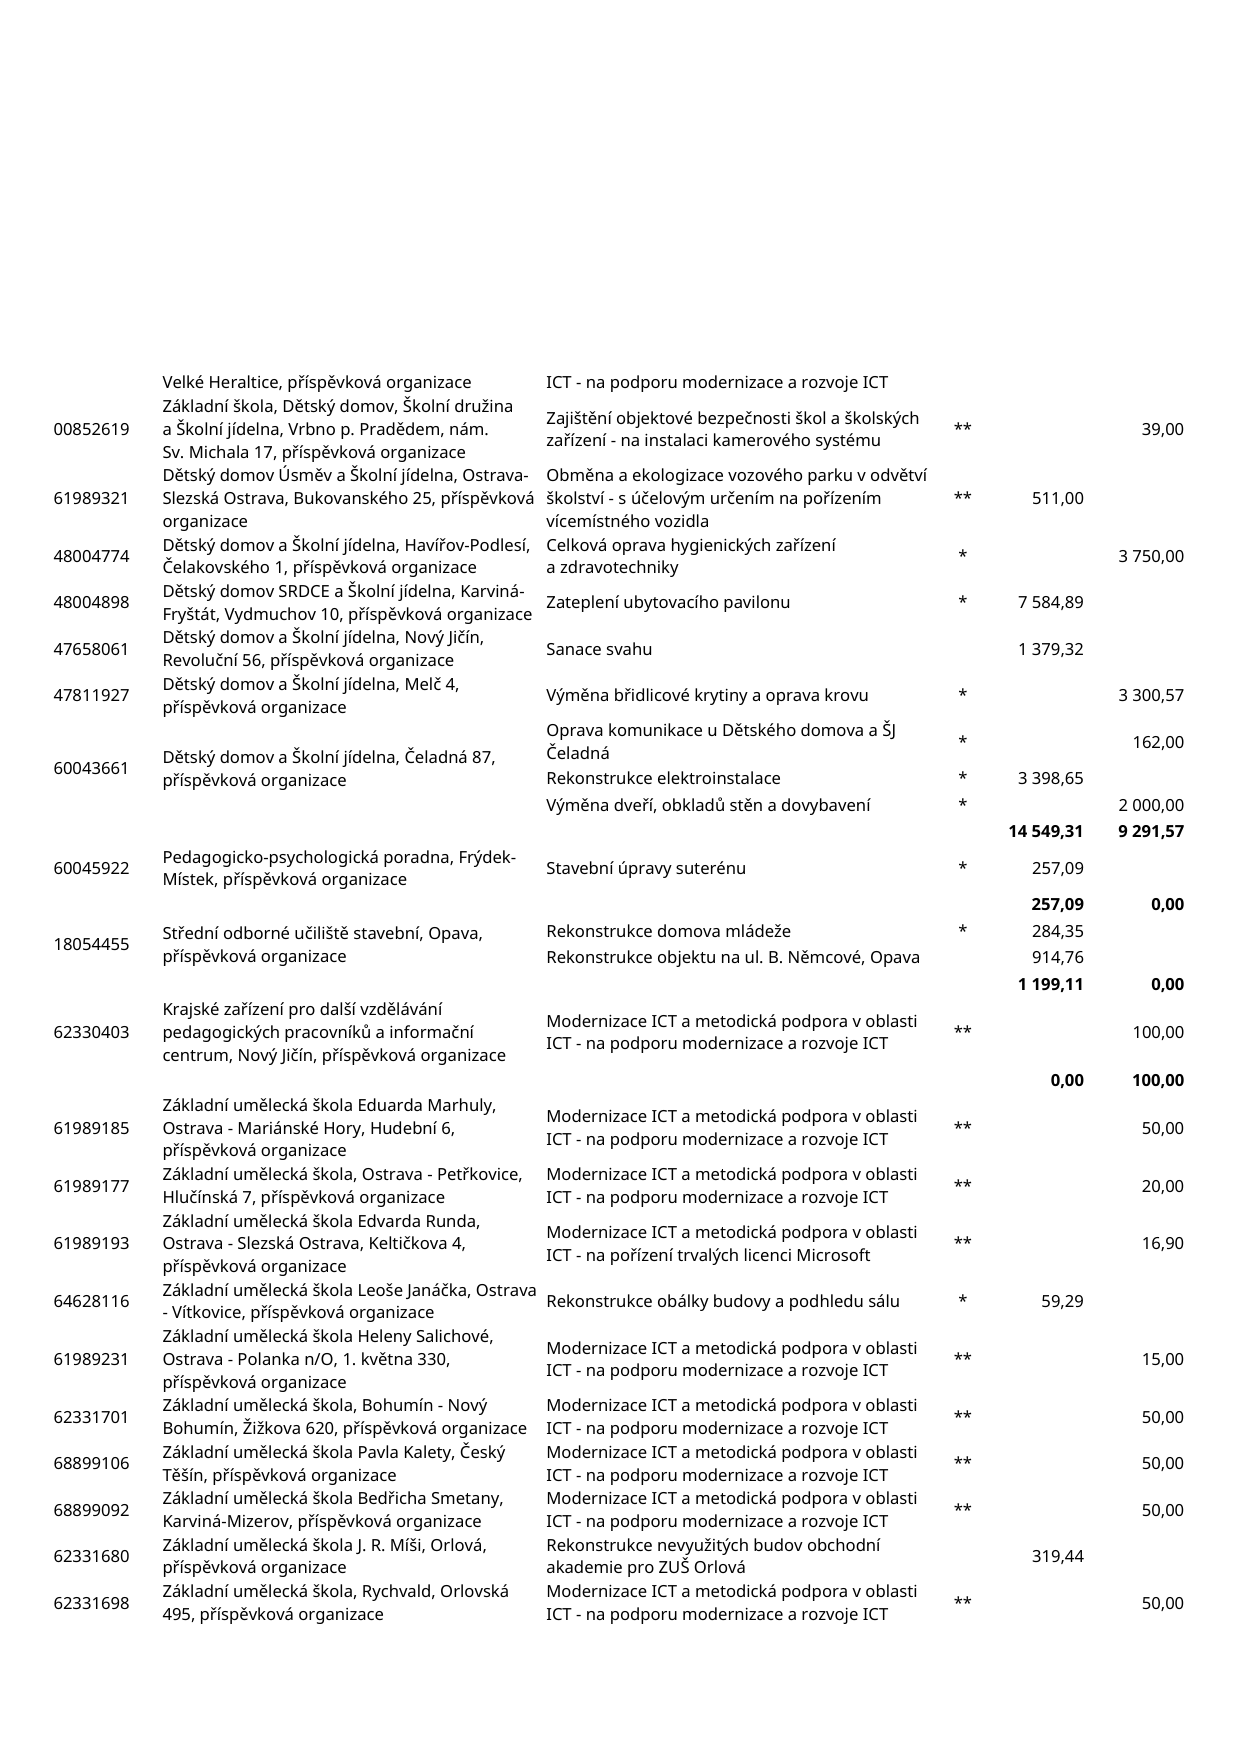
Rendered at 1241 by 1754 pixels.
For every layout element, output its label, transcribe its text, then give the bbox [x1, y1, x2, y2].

table_cell [984, 533, 1089, 579]
table_cell 162,00 [1090, 719, 1190, 764]
table_header Příjemce [157, 75, 540, 370]
table_cell Stavební úpravy suterénu [541, 845, 942, 891]
table_cell [943, 371, 983, 394]
table_cell [943, 892, 983, 917]
table_cell 18054455 [51, 918, 132, 970]
table_cell ** [943, 1441, 983, 1486]
table_header Neinvestice [1090, 75, 1190, 370]
table_cell ** [943, 395, 983, 463]
table_cell 0,00 [984, 1067, 1089, 1093]
table_cell 62331680 [51, 1534, 132, 1579]
table_cell Základní umělecká škola, Rychvald, Orlovská 495, příspěvková organizace [157, 1580, 540, 1625]
table_cell [984, 395, 1089, 463]
table_cell [984, 371, 1089, 394]
table_cell 100,00 [1090, 998, 1190, 1066]
table_cell Základní umělecká škola Edvarda Runda, Ostrava - Slezská Ostrava, Keltičkova 4, příspěvková organizace [157, 1209, 540, 1277]
table_header Investice [984, 75, 1089, 370]
table_cell Základní umělecká škola Leoše Janáčka, Ostrava - Vítkovice, příspěvková organizace [157, 1279, 540, 1324]
table_cell 50,00 [1090, 1394, 1190, 1439]
table_cell Dětský domov a Školní jídelna, Melč 4, příspěvková organizace [157, 673, 540, 718]
table_cell 68899106 [51, 1441, 132, 1486]
table_cell [133, 918, 156, 970]
table_cell [984, 719, 1089, 764]
table_cell [1090, 626, 1190, 672]
table_cell [984, 673, 1089, 718]
table_cell 61989177 [51, 1163, 132, 1208]
table_cell 47658061 [51, 626, 132, 672]
table_cell Modernizace ICT a metodická podpora v oblasti ICT - na podporu modernizace a rozvoje ICT [541, 1094, 942, 1162]
table_cell 47811927 [51, 673, 132, 718]
table_cell 14 549,31 [984, 819, 1089, 844]
table_cell Oprava komunikace u Dětského domova a ŠJ Čeladná [541, 719, 942, 764]
table_cell ** [943, 1394, 983, 1439]
table_cell Základní umělecká škola Heleny Salichové, Ostrava - Polanka n/O, 1. května 330, příspěvková organizace [157, 1325, 540, 1393]
table_cell Modernizace ICT a metodická podpora v oblasti ICT - na podporu modernizace a rozvoje ICT [541, 1580, 942, 1625]
table_cell [943, 945, 983, 970]
table_cell 0,00 [1090, 892, 1190, 917]
table_cell Základní umělecká škola, Ostrava - Petřkovice, Hlučínská 7, příspěvková organizace [157, 1163, 540, 1208]
table_cell Modernizace ICT a metodická podpora v oblasti ICT - na podporu modernizace a rozvoje ICT [541, 1487, 942, 1532]
table_cell 64628116 [51, 1279, 132, 1324]
table_header Forma poskytnutí [943, 75, 983, 370]
table_cell 61989185 [51, 1094, 132, 1162]
table_cell [943, 819, 983, 844]
table_cell [133, 998, 156, 1066]
table_cell [984, 1394, 1089, 1439]
table_cell [1090, 918, 1190, 944]
table_cell Základní umělecká škola, Bohumín - Nový Bohumín, Žižkova 620, příspěvková organizace [157, 1394, 540, 1439]
table_cell [943, 1067, 983, 1093]
table_cell 68899092 [51, 1487, 132, 1532]
table_cell Výměna břidlicové krytiny a oprava krovu [541, 673, 942, 718]
table_cell [984, 1580, 1089, 1625]
table_cell 50,00 [1090, 1487, 1190, 1532]
table_cell [1090, 845, 1190, 891]
table_cell Krajské zařízení pro další vzdělávání pedagogických pracovníků a informační centrum, Nový Jičín, příspěvková organizace [157, 998, 540, 1066]
table_cell 20,00 [1090, 1163, 1190, 1208]
table_cell * [943, 719, 983, 764]
table_cell [133, 464, 156, 532]
table_cell 0,00 [1090, 971, 1190, 997]
table_cell Rekonstrukce obálky budovy a podhledu sálu [541, 1279, 942, 1324]
table_cell 16,90 [1090, 1209, 1190, 1277]
table_cell 284,35 [984, 918, 1089, 944]
table_cell [133, 1163, 156, 1208]
table_cell 914,76 [984, 945, 1089, 970]
table_cell 257,09 [984, 892, 1089, 917]
table_cell [133, 395, 156, 463]
table_cell Rekonstrukce elektroinstalace [541, 766, 942, 791]
table_cell [133, 719, 156, 818]
table_cell 9 291,57 [1090, 819, 1190, 844]
table_cell [133, 1325, 156, 1393]
table_cell [1090, 945, 1190, 970]
table_cell 50,00 [1090, 1441, 1190, 1486]
table_cell [943, 1534, 983, 1579]
table_cell Zajištění objektové bezpečnosti škol a školských zařízení - na instalaci kamerového systému [541, 395, 942, 463]
table_cell [133, 845, 156, 891]
table_cell ** [943, 1325, 983, 1393]
table_header IČO [51, 75, 132, 370]
table_cell 3 398,65 [984, 766, 1089, 791]
table_header Název akce [541, 75, 942, 370]
table_cell ** [943, 998, 983, 1066]
table_cell 511,00 [984, 464, 1089, 532]
table_cell 3 750,00 [1090, 533, 1190, 579]
table_cell [133, 1394, 156, 1439]
table_cell Velké Heraltice, příspěvková organizace [157, 371, 540, 394]
table_cell [984, 1441, 1089, 1486]
table_cell * [943, 766, 983, 791]
table_cell ** [943, 1163, 983, 1208]
table_cell Dětský domov SRDCE a Školní jídelna, Karviná-Fryštát, Vydmuchov 10, příspěvková organizace [157, 580, 540, 625]
table_cell [943, 626, 983, 672]
table_cell 62330403 [51, 998, 132, 1066]
table_cell 62331698 [51, 1580, 132, 1625]
table_cell Celkem domovy mládeže [51, 971, 942, 997]
table_cell [984, 1209, 1089, 1277]
table_cell [1090, 1279, 1190, 1324]
table_cell 61989321 [51, 464, 132, 532]
table_cell * [943, 533, 983, 579]
table_cell [984, 1163, 1089, 1208]
table_cell Modernizace ICT a metodická podpora v oblasti ICT - na podporu modernizace a rozvoje ICT [541, 1325, 942, 1393]
table_cell Základní umělecká škola Eduarda Marhuly, Ostrava - Mariánské Hory, Hudební 6, příspěvková organizace [157, 1094, 540, 1162]
table_cell * [943, 792, 983, 818]
table_cell [133, 1279, 156, 1324]
table_cell [984, 1094, 1089, 1162]
table_cell [133, 533, 156, 579]
table_cell 257,09 [984, 845, 1089, 891]
table_cell Základní umělecká škola Pavla Kalety, Český Těšín, příspěvková organizace [157, 1441, 540, 1486]
table_cell 62331701 [51, 1394, 132, 1439]
table_cell Celkem ostatní zařízení související s výchovou a vzděláváním mládeže [51, 1067, 942, 1093]
table_cell Pedagogicko-psychologická poradna, Frýdek-Místek, příspěvková organizace [157, 845, 540, 891]
table_cell Sanace svahu [541, 626, 942, 672]
table_cell [1090, 464, 1190, 532]
table_cell [1090, 766, 1190, 791]
table_cell ICT - na podporu modernizace a rozvoje ICT [541, 371, 942, 394]
table_cell ** [943, 1580, 983, 1625]
table_cell Modernizace ICT a metodická podpora v oblasti ICT - na podporu modernizace a rozvoje ICT [541, 1163, 942, 1208]
table_cell Rekonstrukce objektu na ul. B. Němcové, Opava [541, 945, 942, 970]
table_cell 3 300,57 [1090, 673, 1190, 718]
table_cell Celkem dětské domovy [51, 819, 942, 844]
table_cell Zateplení ubytovacího pavilonu [541, 580, 942, 625]
table_cell Dětský domov a Školní jídelna, Havířov-Podlesí, Čelakovského 1, příspěvková organizace [157, 533, 540, 579]
table_cell [133, 673, 156, 718]
table_cell 60043661 [51, 719, 132, 818]
table_cell [133, 1441, 156, 1486]
table_cell 1 199,11 [984, 971, 1089, 997]
table_cell [133, 580, 156, 625]
table_cell 39,00 [1090, 395, 1190, 463]
table_cell 2 000,00 [1090, 792, 1190, 818]
table_cell [943, 971, 983, 997]
table_cell * [943, 580, 983, 625]
table_cell 59,29 [984, 1279, 1089, 1324]
table_cell 48004898 [51, 580, 132, 625]
table_cell 100,00 [1090, 1067, 1190, 1093]
table_cell Celková oprava hygienických zařízení a zdravotechniky [541, 533, 942, 579]
table_cell 61989231 [51, 1325, 132, 1393]
table_cell 50,00 [1090, 1094, 1190, 1162]
table_cell [1090, 371, 1190, 394]
table_cell Základní škola, Dětský domov, Školní družina a Školní jídelna, Vrbno p. Pradědem, nám. Sv. Michala 17, příspěvková organizace [157, 395, 540, 463]
table_cell [133, 626, 156, 672]
table_cell Modernizace ICT a metodická podpora v oblasti ICT - na podporu modernizace a rozvoje ICT [541, 1394, 942, 1439]
table_cell [133, 1487, 156, 1532]
table_header Pozn. [133, 75, 156, 370]
table_cell ** [943, 1209, 983, 1277]
table_cell [133, 1209, 156, 1277]
table_cell 48004774 [51, 533, 132, 579]
table_cell Střední odborné učiliště stavební, Opava, příspěvková organizace [157, 918, 540, 970]
table_cell Rekonstrukce domova mládeže [541, 918, 942, 944]
table_cell 319,44 [984, 1534, 1089, 1579]
table_cell [984, 792, 1089, 818]
table_cell Výměna dveří, obkladů stěn a dovybavení [541, 792, 942, 818]
table_cell * [943, 918, 983, 944]
table_cell Modernizace ICT a metodická podpora v oblasti ICT - na pořízení trvalých licenci Microsoft [541, 1209, 942, 1277]
table_cell Celkem zařízení výchovného poradenství [51, 892, 942, 917]
table_cell ** [943, 1487, 983, 1532]
table_cell 50,00 [1090, 1580, 1190, 1625]
table_cell [984, 998, 1089, 1066]
table_cell 61989193 [51, 1209, 132, 1277]
table_cell [133, 1580, 156, 1625]
table_cell Dětský domov a Školní jídelna, Čeladná 87, příspěvková organizace [157, 719, 540, 818]
table_cell Modernizace ICT a metodická podpora v oblasti ICT - na podporu modernizace a rozvoje ICT [541, 1441, 942, 1486]
table_cell ** [943, 464, 983, 532]
table_cell 60045922 [51, 845, 132, 891]
table_cell Základní umělecká škola J. R. Míši, Orlová, příspěvková organizace [157, 1534, 540, 1579]
table_cell * [943, 1279, 983, 1324]
table_cell 15,00 [1090, 1325, 1190, 1393]
table_cell [133, 1094, 156, 1162]
table_cell * [943, 673, 983, 718]
table_cell 00852619 [51, 395, 132, 463]
table_cell [984, 1487, 1089, 1532]
table_cell * [943, 845, 983, 891]
table_cell [133, 371, 156, 394]
table_cell Základní umělecká škola Bedřicha Smetany, Karviná-Mizerov, příspěvková organizace [157, 1487, 540, 1532]
table_cell Modernizace ICT a metodická podpora v oblasti ICT - na podporu modernizace a rozvoje ICT [541, 998, 942, 1066]
table_cell [1090, 1534, 1190, 1579]
table_cell Obměna a ekologizace vozového parku v odvětví školství - s účelovým určením na pořízením vícemístného vozidla [541, 464, 942, 532]
table_cell Rekonstrukce nevyužitých budov obchodní akademie pro ZUŠ Orlová [541, 1534, 942, 1579]
table_cell [984, 1325, 1089, 1393]
table_cell [1090, 580, 1190, 625]
table_cell [133, 1534, 156, 1579]
table_cell Dětský domov Úsměv a Školní jídelna, Ostrava-Slezská Ostrava, Bukovanského 25, příspěvková organizace [157, 464, 540, 532]
table_cell Dětský domov a Školní jídelna, Nový Jičín, Revoluční 56, příspěvková organizace [157, 626, 540, 672]
table_cell 7 584,89 [984, 580, 1089, 625]
table_cell [51, 371, 132, 394]
table_cell 1 379,32 [984, 626, 1089, 672]
table_cell ** [943, 1094, 983, 1162]
